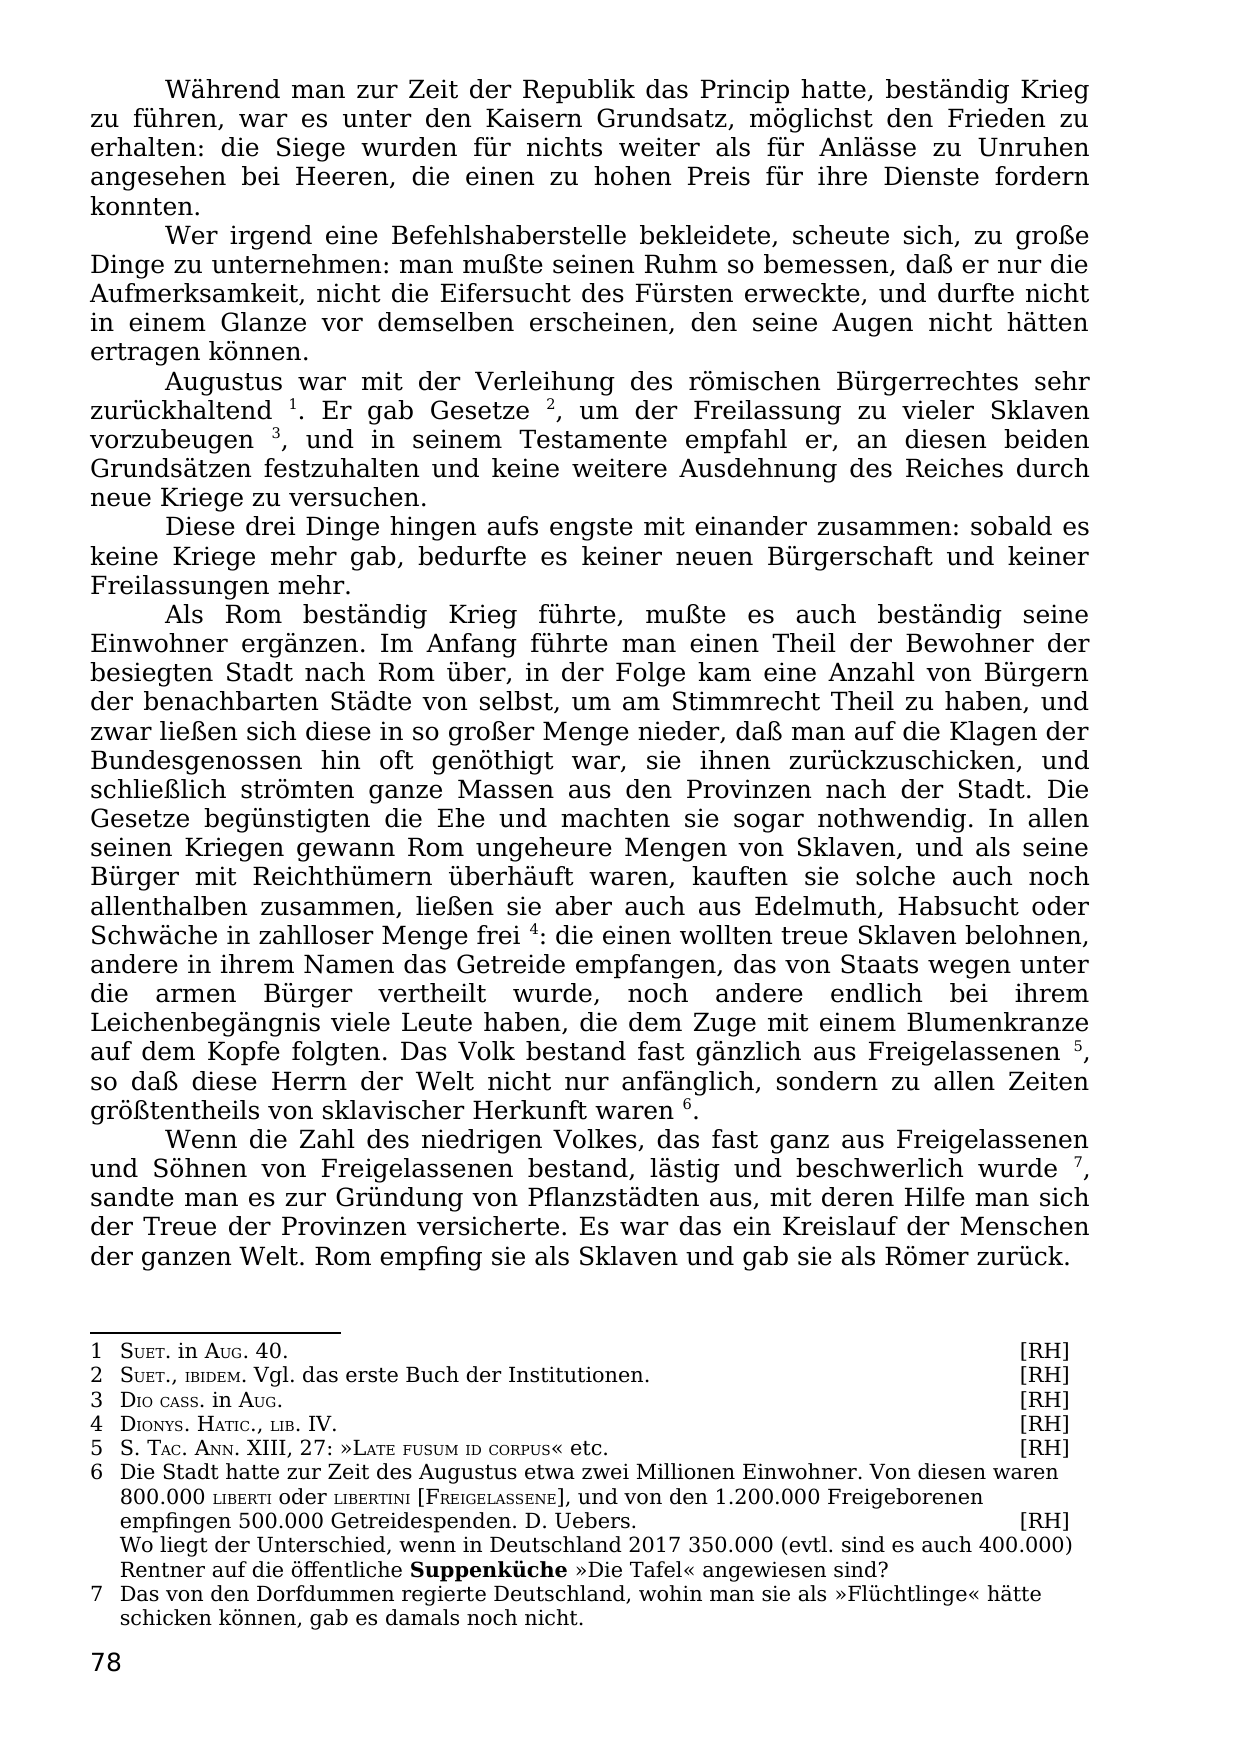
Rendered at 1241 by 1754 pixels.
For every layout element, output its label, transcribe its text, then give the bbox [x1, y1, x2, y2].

text S. Tac. Ann. XIII, 27: »Late fusum id corpus« etc. [RH] [90, 1436, 1091, 1460]
text Das von den Dorfdummen regierte Deutschland, wohin man sie als »Flüchtlinge« hätte schicken können, gab es damals noch nicht. [90, 1582, 1091, 1631]
text Wer irgend eine Befehlshaberstelle bekleidete, scheute sich, zu große Dinge zu unternehmen: man mußte seinen Ruhm so bemessen, daß er nur die Aufmerksamkeit, nicht die Eifersucht des Fürsten erweckte, und durfte nicht in einem Glanze vor demselben erscheinen, den seine Augen nicht hätten ertragen können. [90, 221, 1091, 367]
text Suet. in Aug. 40. [RH] [90, 1339, 1091, 1363]
text Dionys. Hatic., lib. IV. [RH] [90, 1412, 1091, 1436]
text Wo liegt der Unterschied, wenn in Deutschland 2017 350.000 (evtl. sind es auch 400.000) Rentner auf die öffentliche Suppenküche »Die Tafel« angewiesen sind? [90, 1533, 1091, 1582]
text Die Stadt hatte zur Zeit des Augustus etwa zwei Millionen Einwohner. Von diesen waren 800.000 liberti oder libertini [Freigelassene], und von den 1.200.000 Freigeborenen empfingen 500.000 Getreidespenden. D. Uebers. [RH] [90, 1460, 1091, 1533]
text Als Rom beständig Krieg führte, mußte es auch beständig seine Einwohner ergänzen. Im Anfang führte man einen Theil der Bewohner der besiegten Stadt nach Rom über, in der Folge kam eine Anzahl von Bürgern der benachbarten Städte von selbst, um am Stimmrecht Theil zu haben, und zwar ließen sich diese in so großer Menge nieder, daß man auf die Klagen der Bundesgenossen hin oft genöthigt war, sie ihnen zurückzuschicken, und schließlich strömten ganze Massen aus den Provinzen nach der Stadt. Die Gesetze begünstigten die Ehe und machten sie sogar nothwendig. In allen seinen Kriegen gewann Rom ungeheure Mengen von Sklaven, und als seine Bürger mit Reichthümern überhäuft waren, kauften sie solche auch noch allenthalben zusammen, ließen sie aber auch aus Edelmuth, Habsucht oder Schwäche in zahlloser Menge frei : die einen wollten treue Sklaven belohnen, andere in ihrem Namen das Getreide empfangen, das von Staats wegen unter die armen Bürger vertheilt wurde, noch andere endlich bei ihrem Leichenbegängnis viele Leute haben, die dem Zuge mit einem Blumenkranze auf dem Kopfe folgten. Das Volk bestand fast gänzlich aus Freigelassenen , so daß diese Herrn der Welt nicht nur anfänglich, sondern zu allen Zeiten größtentheils von sklavischer Herkunft waren . [90, 600, 1091, 1125]
text Während man zur Zeit der Republik das Princip hatte, beständig Krieg zu führen, war es unter den Kaisern Grundsatz, möglichst den Frieden zu erhalten: die Siege wurden für nichts weiter als für Anlässe zu Unruhen angesehen bei Heeren, die einen zu hohen Preis für ihre Dienste fordern konnten. [90, 75, 1091, 221]
text Suet., ibidem. Vgl. das erste Buch der Institutionen. [RH] [90, 1363, 1091, 1388]
text Diese drei Dinge hingen aufs engste mit einander zusammen: sobald es keine Kriege mehr gab, bedurfte es keiner neuen Bürgerschaft und keiner Freilassungen mehr. [90, 512, 1091, 600]
text Dio cass. in Aug. [RH] [90, 1388, 1091, 1412]
text Augustus war mit der Verleihung des römischen Bürgerrechtes sehr zurückhaltend . Er gab Gesetze , um der Freilassung zu vieler Sklaven vorzubeugen , und in seinem Testamente empfahl er, an diesen beiden Grundsätzen festzuhalten und keine weitere Ausdehnung des Reiches durch neue Kriege zu versuchen. [90, 367, 1091, 512]
text Wenn die Zahl des niedrigen Volkes, das fast ganz aus Freigelassenen und Söhnen von Freigelassenen bestand, lästig und beschwerlich wurde , sandte man es zur Gründung von Pflanzstädten aus, mit deren Hilfe man sich der Treue der Provinzen versicherte. Es war das ein Kreislauf der Menschen der ganzen Welt. Rom empfing sie als Sklaven und gab sie als Römer zurück. [90, 1125, 1091, 1271]
